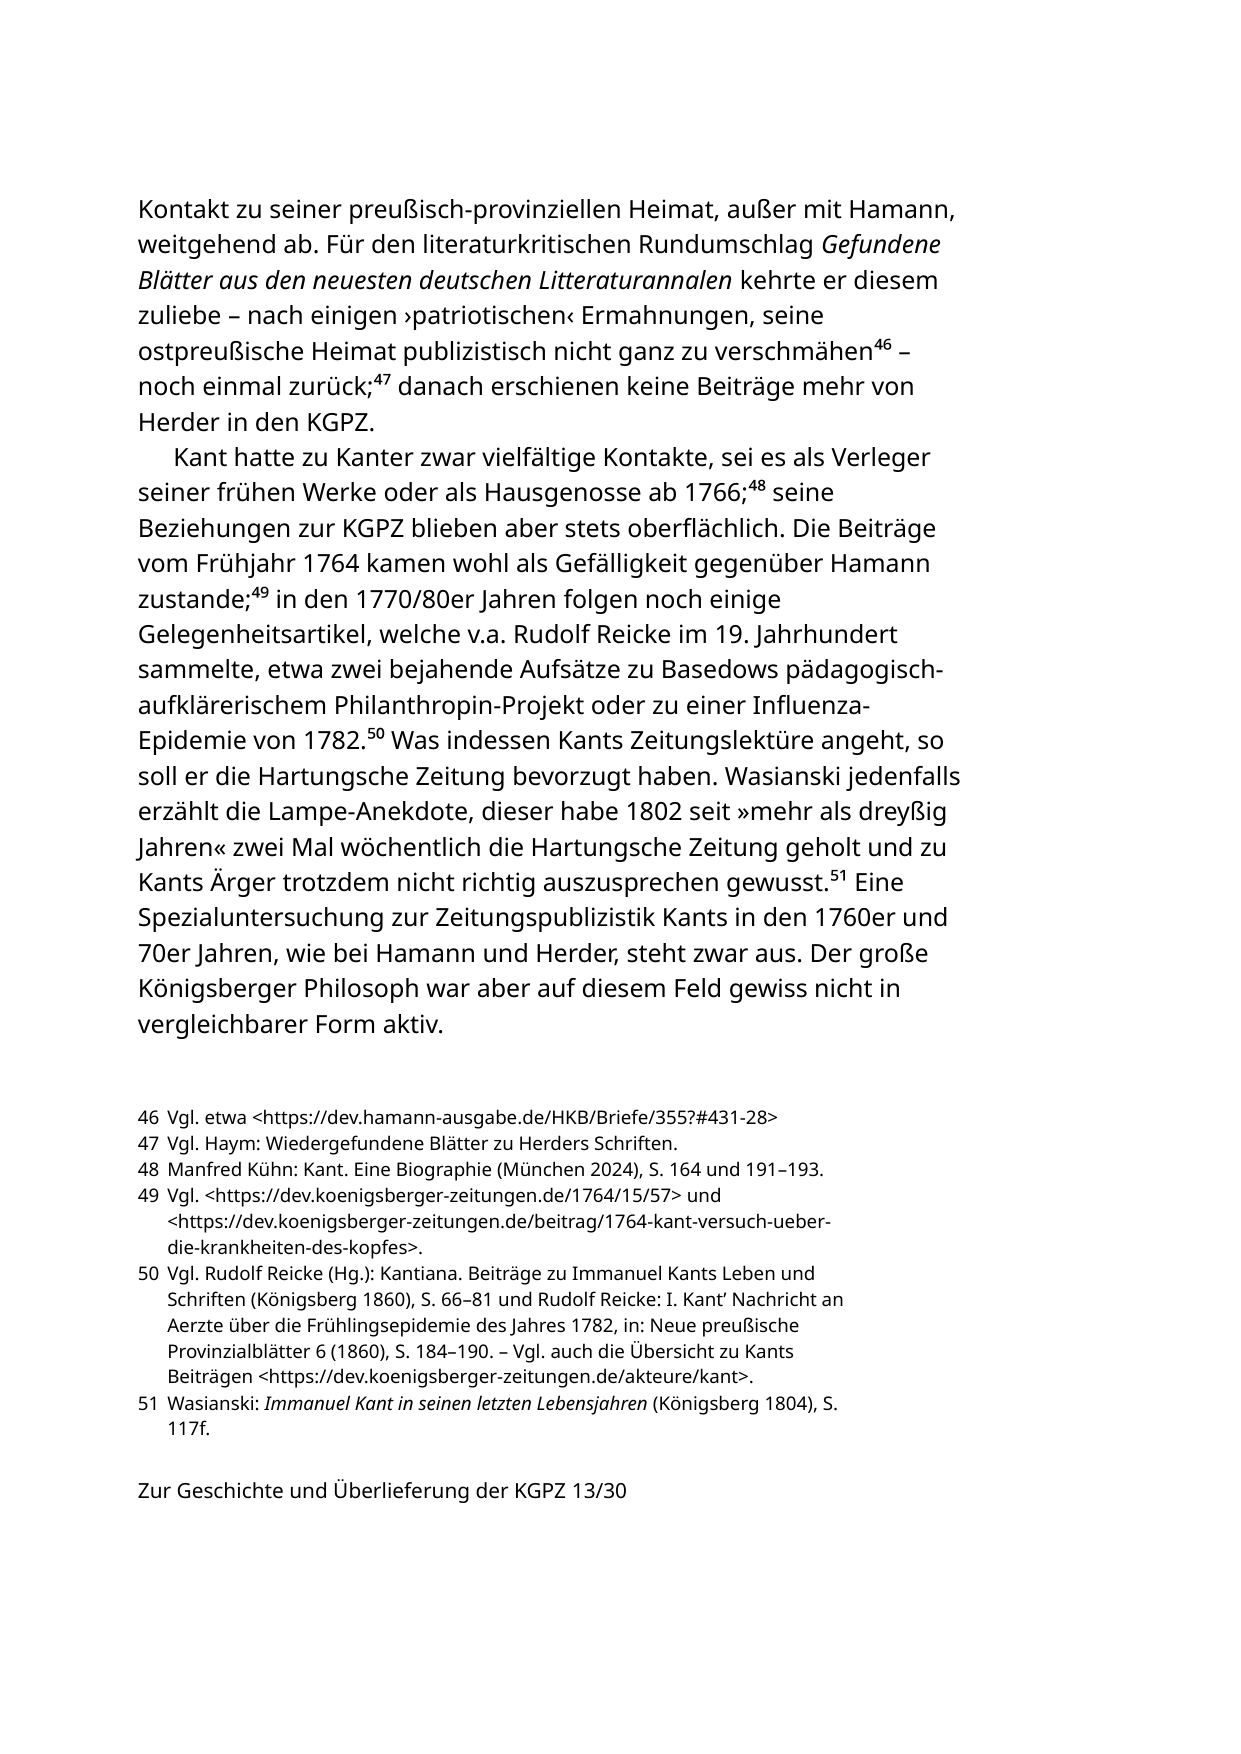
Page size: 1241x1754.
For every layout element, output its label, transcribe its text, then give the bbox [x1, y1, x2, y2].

text Vgl. <https://dev.koenigsberger-zeitungen.de/1764/15/57> und <https://dev.koenigsberger-zeitungen.de/beitrag/1764-kant-versuch-ueber-die-krankheiten-des-kopfes>. [138, 1182, 846, 1259]
text Kant hatte zu Kanter zwar vielfältige Kontakte, sei es als Verleger seiner frühen Werke oder als Hausgenosse ab 1766; seine Beziehungen zur KGPZ blieben aber stets oberflächlich. Die Beiträge vom Frühjahr 1764 kamen wohl als Gefälligkeit gegenüber Hamann zustande; in den 1770/80er Jahren folgen noch einige Gelegenheitsartikel, welche v.a. Rudolf Reicke im 19. Jahrhundert sammelte, etwa zwei bejahende Aufsätze zu Basedows pädagogisch-aufklärerischem Philanthropin-Projekt oder zu einer Influenza-Epidemie von 1782. Was indessen Kants Zeitungslektüre angeht, so soll er die Hartungsche Zeitung bevorzugt haben. Wasianski jedenfalls erzählt die Lampe-Anekdote, dieser habe 1802 seit »mehr als dreyßig Jahren« zwei Mal wöchentlich die Hartungsche Zeitung geholt und zu Kants Ärger trotzdem nicht richtig auszusprechen gewusst. Eine Spezialuntersuchung zur Zeitungspublizistik Kants in den 1760er und 70er Jahren, wie bei Hamann und Herder, steht zwar aus. Der große Königsberger Philosoph war aber auf diesem Feld gewiss nicht in vergleichbarer Form aktiv. [138, 438, 964, 1040]
text Kontakt zu seiner preußisch-provinziellen Heimat, außer mit Hamann, weitgehend ab. Für den literaturkritischen Rundumschlag Gefundene Blätter aus den neuesten deutschen Litteraturannalen kehrte er diesem zuliebe – nach einigen ›patriotischen‹ Ermahnungen, seine ostpreußische Heimat publizistisch nicht ganz zu verschmähen – noch einmal zurück; danach erschienen keine Beiträge mehr von Herder in den KGPZ. [138, 190, 964, 438]
text Vgl. etwa <https://dev.hamann-ausgabe.de/HKB/Briefe/355?#431-28> [138, 1104, 846, 1130]
text Wasianski: Immanuel Kant in seinen letzten Lebensjahren (Königsberg 1804), S. 117f. [138, 1389, 846, 1441]
text Manfred Kühn: Kant. Eine Biographie (München 2024), S. 164 und 191–193. [138, 1156, 846, 1182]
text Vgl. Haym: Wiedergefundene Blätter zu Herders Schriften. [138, 1130, 846, 1156]
text Vgl. Rudolf Reicke (Hg.): Kantiana. Beiträge zu Immanuel Kants Leben und Schriften (Königsberg 1860), S. 66–81 und Rudolf Reicke: I. Kant’ Nachricht an Aerzte über die Frühlingsepidemie des Jahres 1782, in: Neue preußische Provinzialblätter 6 (1860), S. 184–190. – Vgl. auch die Übersicht zu Kants Beiträgen <https://dev.koenigsberger-zeitungen.de/akteure/kant>. [138, 1259, 846, 1389]
